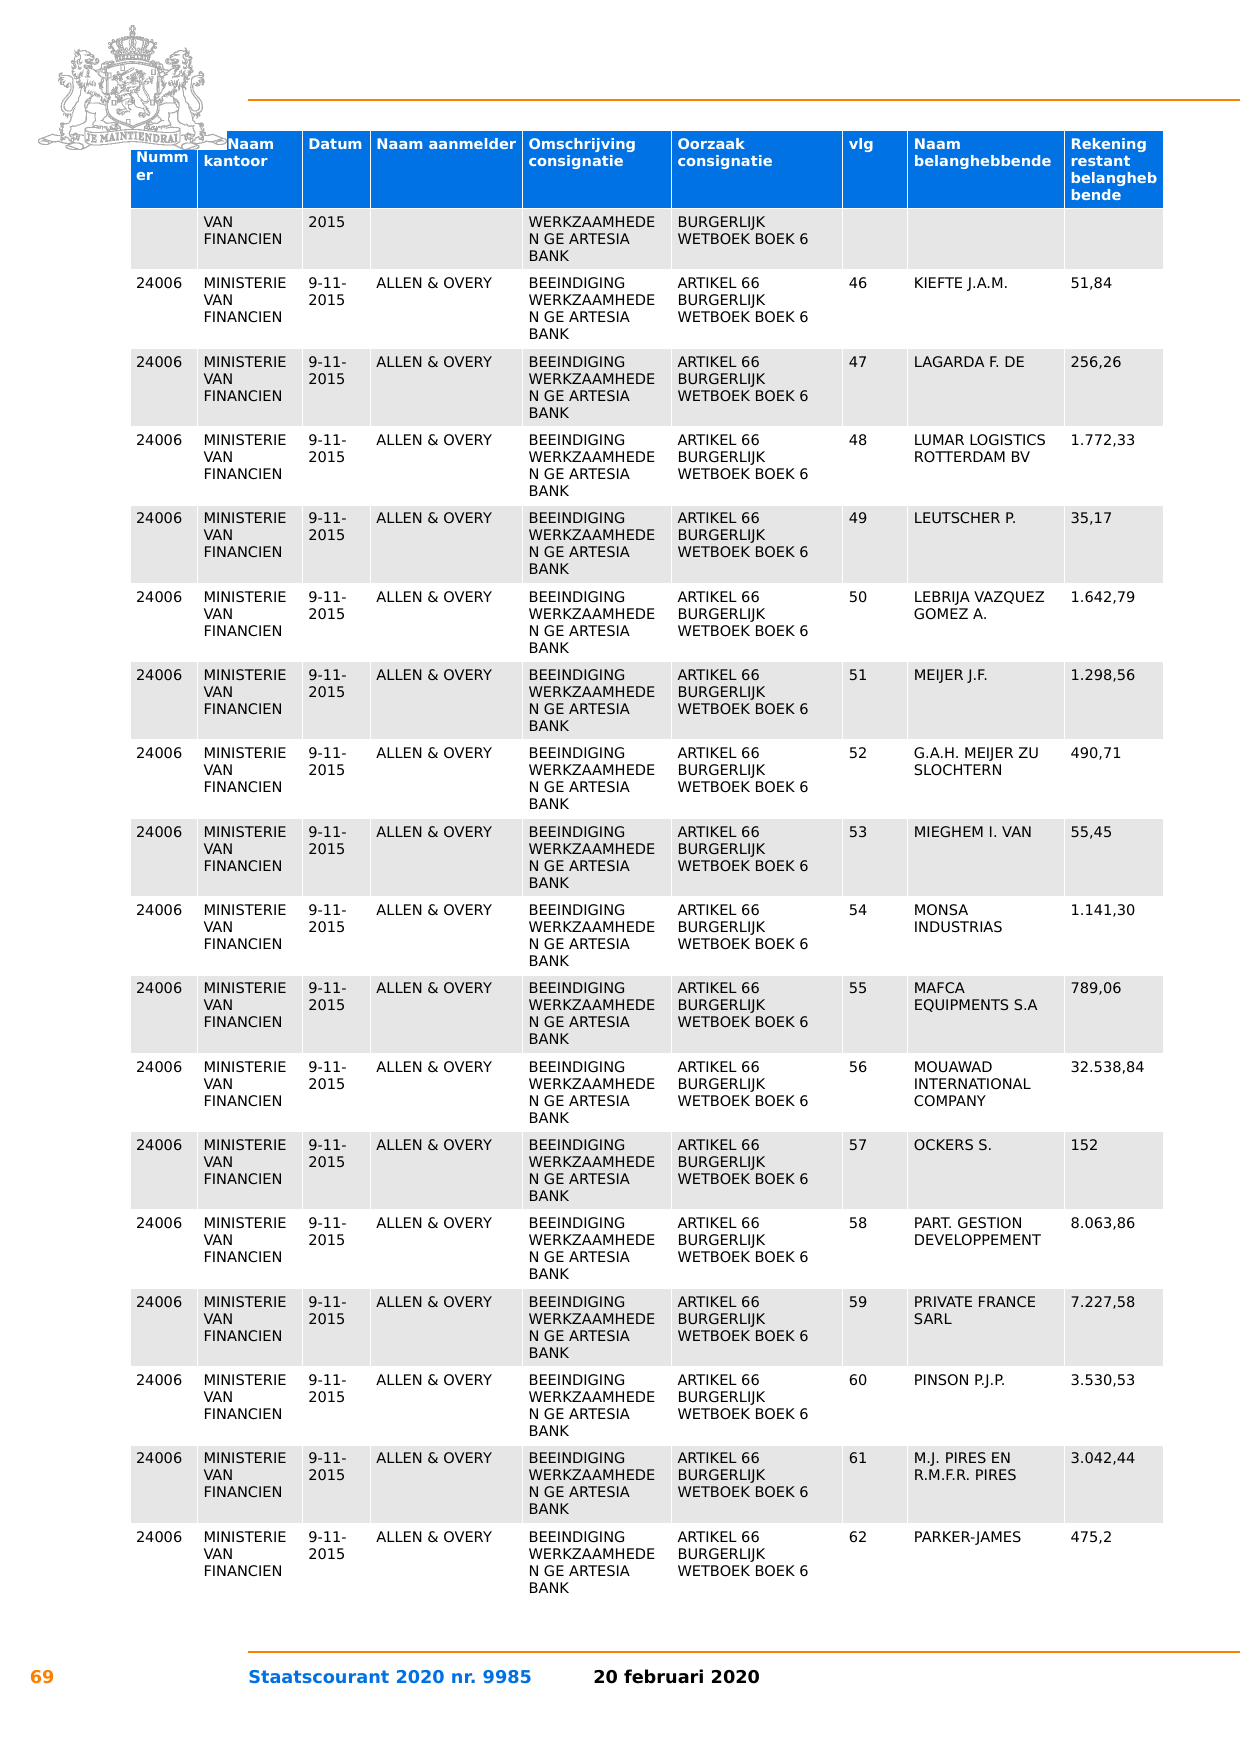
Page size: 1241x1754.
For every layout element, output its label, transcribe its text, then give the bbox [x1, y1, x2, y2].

table_cell 49 [843, 506, 907, 583]
table_cell KIEFTE J.A.M. [908, 271, 1064, 348]
table_cell 3.530,53 [1065, 1367, 1163, 1444]
table_cell 61 [843, 1446, 907, 1523]
table_cell 9-11-2015 [303, 897, 370, 974]
table_cell BEEINDIGING WERKZAAMHEDEN GE ARTESIA BANK [523, 1367, 671, 1444]
table_cell 24006 [131, 1289, 197, 1366]
table_cell 59 [843, 1289, 907, 1366]
table_cell 24006 [131, 271, 197, 348]
table_cell MONSA INDUSTRIAS [908, 897, 1064, 974]
table_cell 24006 [131, 1132, 197, 1209]
table_cell 2015 [303, 209, 370, 269]
table_cell 24006 [131, 897, 197, 974]
table_cell 24006 [131, 1524, 197, 1601]
table_cell MINISTERIE VAN FINANCIEN [198, 976, 302, 1053]
table_cell ARTIKEL 66 BURGERLIJK WETBOEK BOEK 6 [672, 1446, 842, 1523]
table_cell 47 [843, 349, 907, 426]
table_cell BURGERLIJK WETBOEK BOEK 6 [672, 209, 842, 269]
table_cell ARTIKEL 66 BURGERLIJK WETBOEK BOEK 6 [672, 897, 842, 974]
table_cell WERKZAAMHEDEN GE ARTESIA BANK [523, 209, 671, 269]
table_cell ARTIKEL 66 BURGERLIJK WETBOEK BOEK 6 [672, 1367, 842, 1444]
table_cell MOUAWAD INTERNATIONAL COMPANY [908, 1054, 1064, 1131]
table_cell 9-11-2015 [303, 584, 370, 661]
table_header Naam belanghebbende [908, 131, 1064, 208]
table_cell BEEINDIGING WERKZAAMHEDEN GE ARTESIA BANK [523, 1054, 671, 1131]
table_cell ALLEN & OVERY [371, 897, 522, 974]
table_cell ALLEN & OVERY [371, 349, 522, 426]
table_cell BEEINDIGING WERKZAAMHEDEN GE ARTESIA BANK [523, 1524, 671, 1601]
table_cell 9-11-2015 [303, 427, 370, 504]
table_cell 9-11-2015 [303, 819, 370, 896]
table_cell 60 [843, 1367, 907, 1444]
table_cell BEEINDIGING WERKZAAMHEDEN GE ARTESIA BANK [523, 584, 671, 661]
table_header Naam aanmelder [371, 131, 522, 208]
table_cell 24006 [131, 506, 197, 583]
table_cell [1065, 209, 1163, 269]
table_cell 9-11-2015 [303, 506, 370, 583]
table_cell MINISTERIE VAN FINANCIEN [198, 349, 302, 426]
table_cell ALLEN & OVERY [371, 1446, 522, 1523]
table_cell 32.538,84 [1065, 1054, 1163, 1131]
table_cell MINISTERIE VAN FINANCIEN [198, 427, 302, 504]
table_cell LAGARDA F. DE [908, 349, 1064, 426]
table_cell BEEINDIGING WERKZAAMHEDEN GE ARTESIA BANK [523, 662, 671, 739]
table_header Naam kantoor [198, 131, 302, 208]
table_cell MIEGHEM I. VAN [908, 819, 1064, 896]
table_cell OCKERS S. [908, 1132, 1064, 1209]
table_header Oorzaak consignatie [672, 131, 842, 208]
table_cell BEEINDIGING WERKZAAMHEDEN GE ARTESIA BANK [523, 1289, 671, 1366]
table_cell MINISTERIE VAN FINANCIEN [198, 271, 302, 348]
table_cell VAN FINANCIEN [198, 209, 302, 269]
table_cell 52 [843, 741, 907, 818]
table_cell 9-11-2015 [303, 1524, 370, 1601]
table_cell ALLEN & OVERY [371, 427, 522, 504]
table_cell 57 [843, 1132, 907, 1209]
table_cell ALLEN & OVERY [371, 584, 522, 661]
table_cell 1.298,56 [1065, 662, 1163, 739]
table_cell MINISTERIE VAN FINANCIEN [198, 1211, 302, 1288]
picture [38, 25, 227, 150]
table_cell 51 [843, 662, 907, 739]
table_cell MINISTERIE VAN FINANCIEN [198, 506, 302, 583]
table_cell ARTIKEL 66 BURGERLIJK WETBOEK BOEK 6 [672, 427, 842, 504]
table_cell [371, 209, 522, 269]
table_cell G.A.H. MEIJER ZU SLOCHTERN [908, 741, 1064, 818]
table_cell BEEINDIGING WERKZAAMHEDEN GE ARTESIA BANK [523, 1132, 671, 1209]
table_cell MINISTERIE VAN FINANCIEN [198, 897, 302, 974]
table_cell 24006 [131, 976, 197, 1053]
table_cell MINISTERIE VAN FINANCIEN [198, 1132, 302, 1209]
table_cell ALLEN & OVERY [371, 662, 522, 739]
table_cell PART. GESTION DEVELOPPEMENT [908, 1211, 1064, 1288]
table_cell 9-11-2015 [303, 741, 370, 818]
table_cell 48 [843, 427, 907, 504]
table_cell [908, 209, 1064, 269]
table_cell 53 [843, 819, 907, 896]
table_cell 9-11-2015 [303, 976, 370, 1053]
table_cell ARTIKEL 66 BURGERLIJK WETBOEK BOEK 6 [672, 1524, 842, 1601]
table_cell BEEINDIGING WERKZAAMHEDEN GE ARTESIA BANK [523, 427, 671, 504]
table_cell 9-11-2015 [303, 1132, 370, 1209]
table_cell PRIVATE FRANCE SARL [908, 1289, 1064, 1366]
table_cell ARTIKEL 66 BURGERLIJK WETBOEK BOEK 6 [672, 976, 842, 1053]
table_cell BEEINDIGING WERKZAAMHEDEN GE ARTESIA BANK [523, 271, 671, 348]
table_cell 24006 [131, 584, 197, 661]
table_cell BEEINDIGING WERKZAAMHEDEN GE ARTESIA BANK [523, 1211, 671, 1288]
table_cell 51,84 [1065, 271, 1163, 348]
table_header vlg [843, 131, 907, 208]
table_cell BEEINDIGING WERKZAAMHEDEN GE ARTESIA BANK [523, 1446, 671, 1523]
table_header Nummer [131, 150, 197, 208]
table_cell ALLEN & OVERY [371, 1132, 522, 1209]
table_cell ARTIKEL 66 BURGERLIJK WETBOEK BOEK 6 [672, 741, 842, 818]
table_cell ALLEN & OVERY [371, 1524, 522, 1601]
table_cell MEIJER J.F. [908, 662, 1064, 739]
table_cell 24006 [131, 1367, 197, 1444]
table_cell 3.042,44 [1065, 1446, 1163, 1523]
table_cell ARTIKEL 66 BURGERLIJK WETBOEK BOEK 6 [672, 271, 842, 348]
table_cell 8.063,86 [1065, 1211, 1163, 1288]
table_cell 789,06 [1065, 976, 1163, 1053]
table_cell [843, 209, 907, 269]
table_cell 490,71 [1065, 741, 1163, 818]
table_cell 256,26 [1065, 349, 1163, 426]
table_cell ALLEN & OVERY [371, 1289, 522, 1366]
table_cell 24006 [131, 1446, 197, 1523]
table_cell 58 [843, 1211, 907, 1288]
table_cell LEBRIJA VAZQUEZ GOMEZ A. [908, 584, 1064, 661]
table_cell 9-11-2015 [303, 1446, 370, 1523]
table_cell ALLEN & OVERY [371, 819, 522, 896]
table_cell MINISTERIE VAN FINANCIEN [198, 1524, 302, 1601]
table_cell 1.642,79 [1065, 584, 1163, 661]
table_cell 1.141,30 [1065, 897, 1163, 974]
table_cell BEEINDIGING WERKZAAMHEDEN GE ARTESIA BANK [523, 819, 671, 896]
table_cell 9-11-2015 [303, 1054, 370, 1131]
table_cell 62 [843, 1524, 907, 1601]
table_cell ARTIKEL 66 BURGERLIJK WETBOEK BOEK 6 [672, 1132, 842, 1209]
table_cell ALLEN & OVERY [371, 1211, 522, 1288]
table_cell 1.772,33 [1065, 427, 1163, 504]
table_cell ARTIKEL 66 BURGERLIJK WETBOEK BOEK 6 [672, 662, 842, 739]
table_cell 24006 [131, 1054, 197, 1131]
table_cell 55,45 [1065, 819, 1163, 896]
table_cell 9-11-2015 [303, 1211, 370, 1288]
table_cell 54 [843, 897, 907, 974]
table_cell BEEINDIGING WERKZAAMHEDEN GE ARTESIA BANK [523, 506, 671, 583]
table_cell ARTIKEL 66 BURGERLIJK WETBOEK BOEK 6 [672, 584, 842, 661]
table_cell ALLEN & OVERY [371, 1054, 522, 1131]
table_cell ALLEN & OVERY [371, 506, 522, 583]
table_cell 24006 [131, 427, 197, 504]
table_cell 50 [843, 584, 907, 661]
table_cell 9-11-2015 [303, 1289, 370, 1366]
table_cell BEEINDIGING WERKZAAMHEDEN GE ARTESIA BANK [523, 897, 671, 974]
table_cell MINISTERIE VAN FINANCIEN [198, 741, 302, 818]
table_cell ALLEN & OVERY [371, 976, 522, 1053]
table_cell MINISTERIE VAN FINANCIEN [198, 819, 302, 896]
table_cell 24006 [131, 819, 197, 896]
table_cell MINISTERIE VAN FINANCIEN [198, 1054, 302, 1131]
table_cell 55 [843, 976, 907, 1053]
table_cell ARTIKEL 66 BURGERLIJK WETBOEK BOEK 6 [672, 1054, 842, 1131]
table_cell MINISTERIE VAN FINANCIEN [198, 1446, 302, 1523]
table_cell 9-11-2015 [303, 662, 370, 739]
table_cell BEEINDIGING WERKZAAMHEDEN GE ARTESIA BANK [523, 349, 671, 426]
table_cell MINISTERIE VAN FINANCIEN [198, 662, 302, 739]
table_cell ALLEN & OVERY [371, 271, 522, 348]
table_cell 9-11-2015 [303, 271, 370, 348]
table_cell BEEINDIGING WERKZAAMHEDEN GE ARTESIA BANK [523, 976, 671, 1053]
table_cell 24006 [131, 662, 197, 739]
table_cell MINISTERIE VAN FINANCIEN [198, 584, 302, 661]
table_header Rekening restant belanghebbende [1065, 131, 1163, 208]
table_cell 24006 [131, 1211, 197, 1288]
table_cell ARTIKEL 66 BURGERLIJK WETBOEK BOEK 6 [672, 506, 842, 583]
table_cell 35,17 [1065, 506, 1163, 583]
table_header Datum [303, 131, 370, 208]
table_cell MAFCA EQUIPMENTS S.A [908, 976, 1064, 1053]
table_cell ARTIKEL 66 BURGERLIJK WETBOEK BOEK 6 [672, 1211, 842, 1288]
table_cell 24006 [131, 349, 197, 426]
table_cell ARTIKEL 66 BURGERLIJK WETBOEK BOEK 6 [672, 349, 842, 426]
table_cell 7.227,58 [1065, 1289, 1163, 1366]
table_cell PINSON P.J.P. [908, 1367, 1064, 1444]
table_cell ALLEN & OVERY [371, 741, 522, 818]
table_cell 152 [1065, 1132, 1163, 1209]
table_cell 9-11-2015 [303, 1367, 370, 1444]
table_cell ARTIKEL 66 BURGERLIJK WETBOEK BOEK 6 [672, 819, 842, 896]
table_cell 475,2 [1065, 1524, 1163, 1601]
table_cell M.J. PIRES EN R.M.F.R. PIRES [908, 1446, 1064, 1523]
table_cell LUMAR LOGISTICS ROTTERDAM BV [908, 427, 1064, 504]
table_cell 56 [843, 1054, 907, 1131]
table_cell 46 [843, 271, 907, 348]
table_header Omschrijving consignatie [523, 131, 671, 208]
table_cell 24006 [131, 741, 197, 818]
table_cell PARKER-JAMES [908, 1524, 1064, 1601]
table_cell MINISTERIE VAN FINANCIEN [198, 1289, 302, 1366]
table_cell ARTIKEL 66 BURGERLIJK WETBOEK BOEK 6 [672, 1289, 842, 1366]
table_cell [131, 209, 197, 269]
table_cell LEUTSCHER P. [908, 506, 1064, 583]
table_cell MINISTERIE VAN FINANCIEN [198, 1367, 302, 1444]
table_cell 9-11-2015 [303, 349, 370, 426]
table_cell ALLEN & OVERY [371, 1367, 522, 1444]
table_cell BEEINDIGING WERKZAAMHEDEN GE ARTESIA BANK [523, 741, 671, 818]
